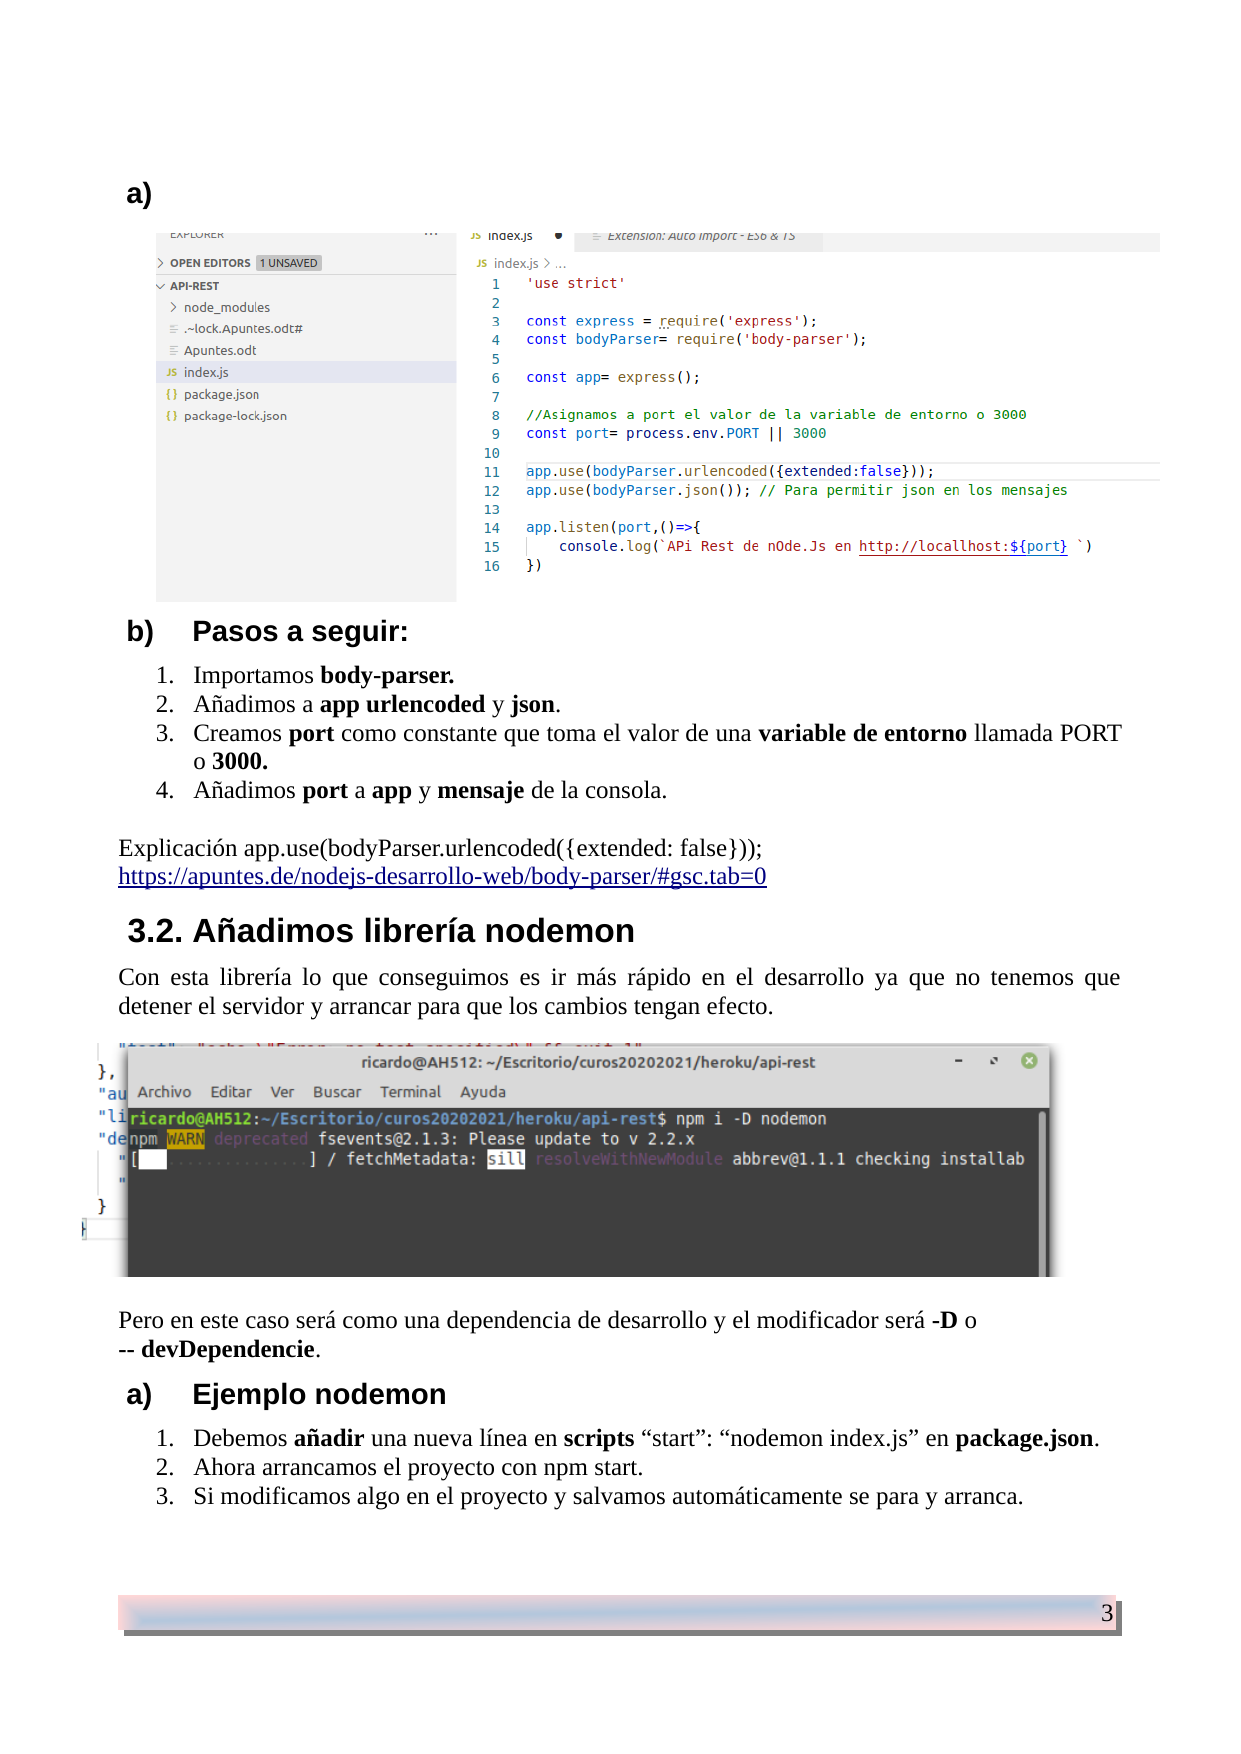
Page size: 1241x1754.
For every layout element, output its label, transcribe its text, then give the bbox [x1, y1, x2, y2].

list Añadimos a app urlencoded y json. [156, 689, 1122, 718]
list Si modificamos algo en el proyecto y salvamos automáticamente se para y arranca. [156, 1481, 1122, 1509]
text -- devDependencie. [118, 1334, 1122, 1362]
text Pero en este caso será como una dependencia de desarrollo y el modificador será -D o [118, 1305, 1122, 1334]
text Con esta librería lo que conseguimos es ir más rápido en el desarrollo ya que no tenemos que detener el servidor y arrancar para que los cambios tengan efecto. [118, 962, 1122, 1019]
list Importamos body-parser. [156, 660, 1122, 689]
picture [156, 233, 1160, 602]
text https://apuntes.de/nodejs-desarrollo-web/body-parser/#gsc.tab=0 [118, 861, 1122, 890]
list Ahora arrancamos el proyecto con npm start. [156, 1452, 1122, 1481]
list Debemos añadir una nueva línea en scripts “start”: “nodemon index.js” en package.json. [156, 1423, 1122, 1452]
list Añadimos port a app y mensaje de la consola. [156, 775, 1122, 804]
subtitle Ejemplo nodemon [118, 1377, 1122, 1411]
subtitle Pasos a seguir: [118, 602, 1122, 648]
list Creamos port como constante que toma el valor de una variable de entorno llamada PORT o 3000. [156, 718, 1122, 775]
picture [81, 1043, 1086, 1277]
text Explicación app.use(bodyParser.urlencoded({extended: false})); [118, 833, 1122, 861]
subtitle Añadimos librería nodemon [118, 911, 1122, 949]
